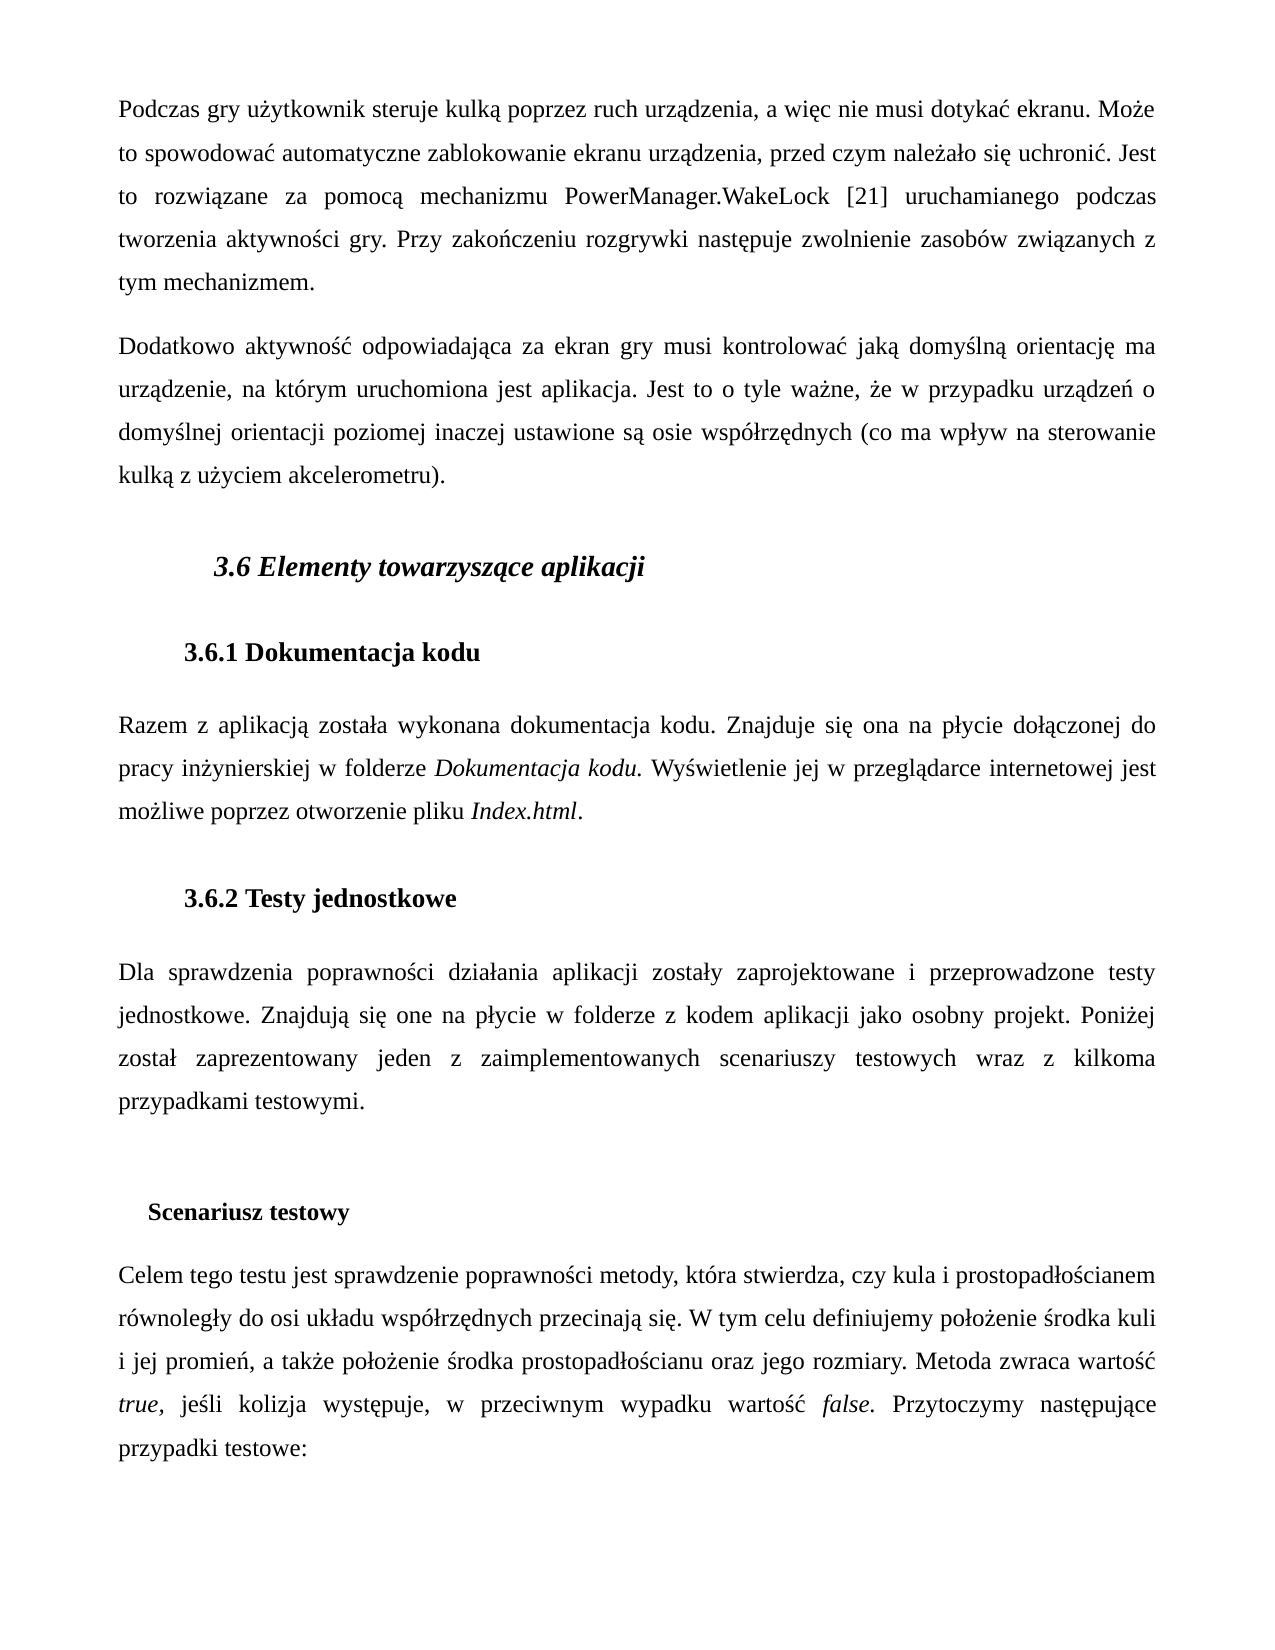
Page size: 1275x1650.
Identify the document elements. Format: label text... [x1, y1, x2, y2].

subtitle Dokumentacja kodu [177, 636, 1157, 667]
text Podczas gry użytkownik steruje kulką poprzez ruch urządzenia, a więc nie musi dotykać ekranu. Może to spowodować automatyczne zablokowanie ekranu urządzenia, przed czym należało się uchronić. Jest to rozwiązane za pomocą mechanizmu PowerManager.WakeLock [21] uruchamianego podczas tworzenia aktywności gry. Przy zakończeniu rozgrywki następuje zwolnienie zasobów związanych z tym mechanizmem. [118, 94, 1157, 296]
text Dla sprawdzenia poprawności działania aplikacji zostały zaprojektowane i przeprowadzone testy jednostkowe. Znajdują się one na płycie w folderze z kodem aplikacji jako osobny projekt. Poniżej został zaprezentowany jeden z zaimplementowanych scenariuszy testowych wraz z kilkoma przypadkami testowymi. [118, 957, 1157, 1115]
text Dodatkowo aktywność odpowiadająca za ekran gry musi kontrolować jaką domyślną orientację ma urządzenie, na którym uruchomiona jest aplikacja. Jest to o tyle ważne, że w przypadku urządzeń o domyślnej orientacji poziomej inaczej ustawione są osie współrzędnych (co ma wpływ na sterowanie kulką z użyciem akcelerometru). [118, 331, 1157, 489]
text Celem tego testu jest sprawdzenie poprawności metody, która stwierdza, czy kula i prostopadłościanem równoległy do osi układu współrzędnych przecinają się. W tym celu definiujemy położenie środka kuli i jej promień, a także położenie środka prostopadłościanu oraz jego rozmiary. Metoda zwraca wartość true, jeśli kolizja występuje, w przeciwnym wypadku wartość false. Przytoczymy następujące przypadki testowe: [118, 1260, 1157, 1461]
text Razem z aplikacją została wykonana dokumentacja kodu. Znajduje się ona na płycie dołączonej do pracy inżynierskiej w folderze Dokumentacja kodu. Wyświetlenie jej w przeglądarce internetowej jest możliwe poprzez otworzenie pliku Index.html. [118, 710, 1157, 825]
subtitle Elementy towarzyszące aplikacji [207, 549, 1157, 583]
subtitle Scenariusz testowy [148, 1197, 1157, 1226]
subtitle Testy jednostkowe [177, 882, 1157, 914]
